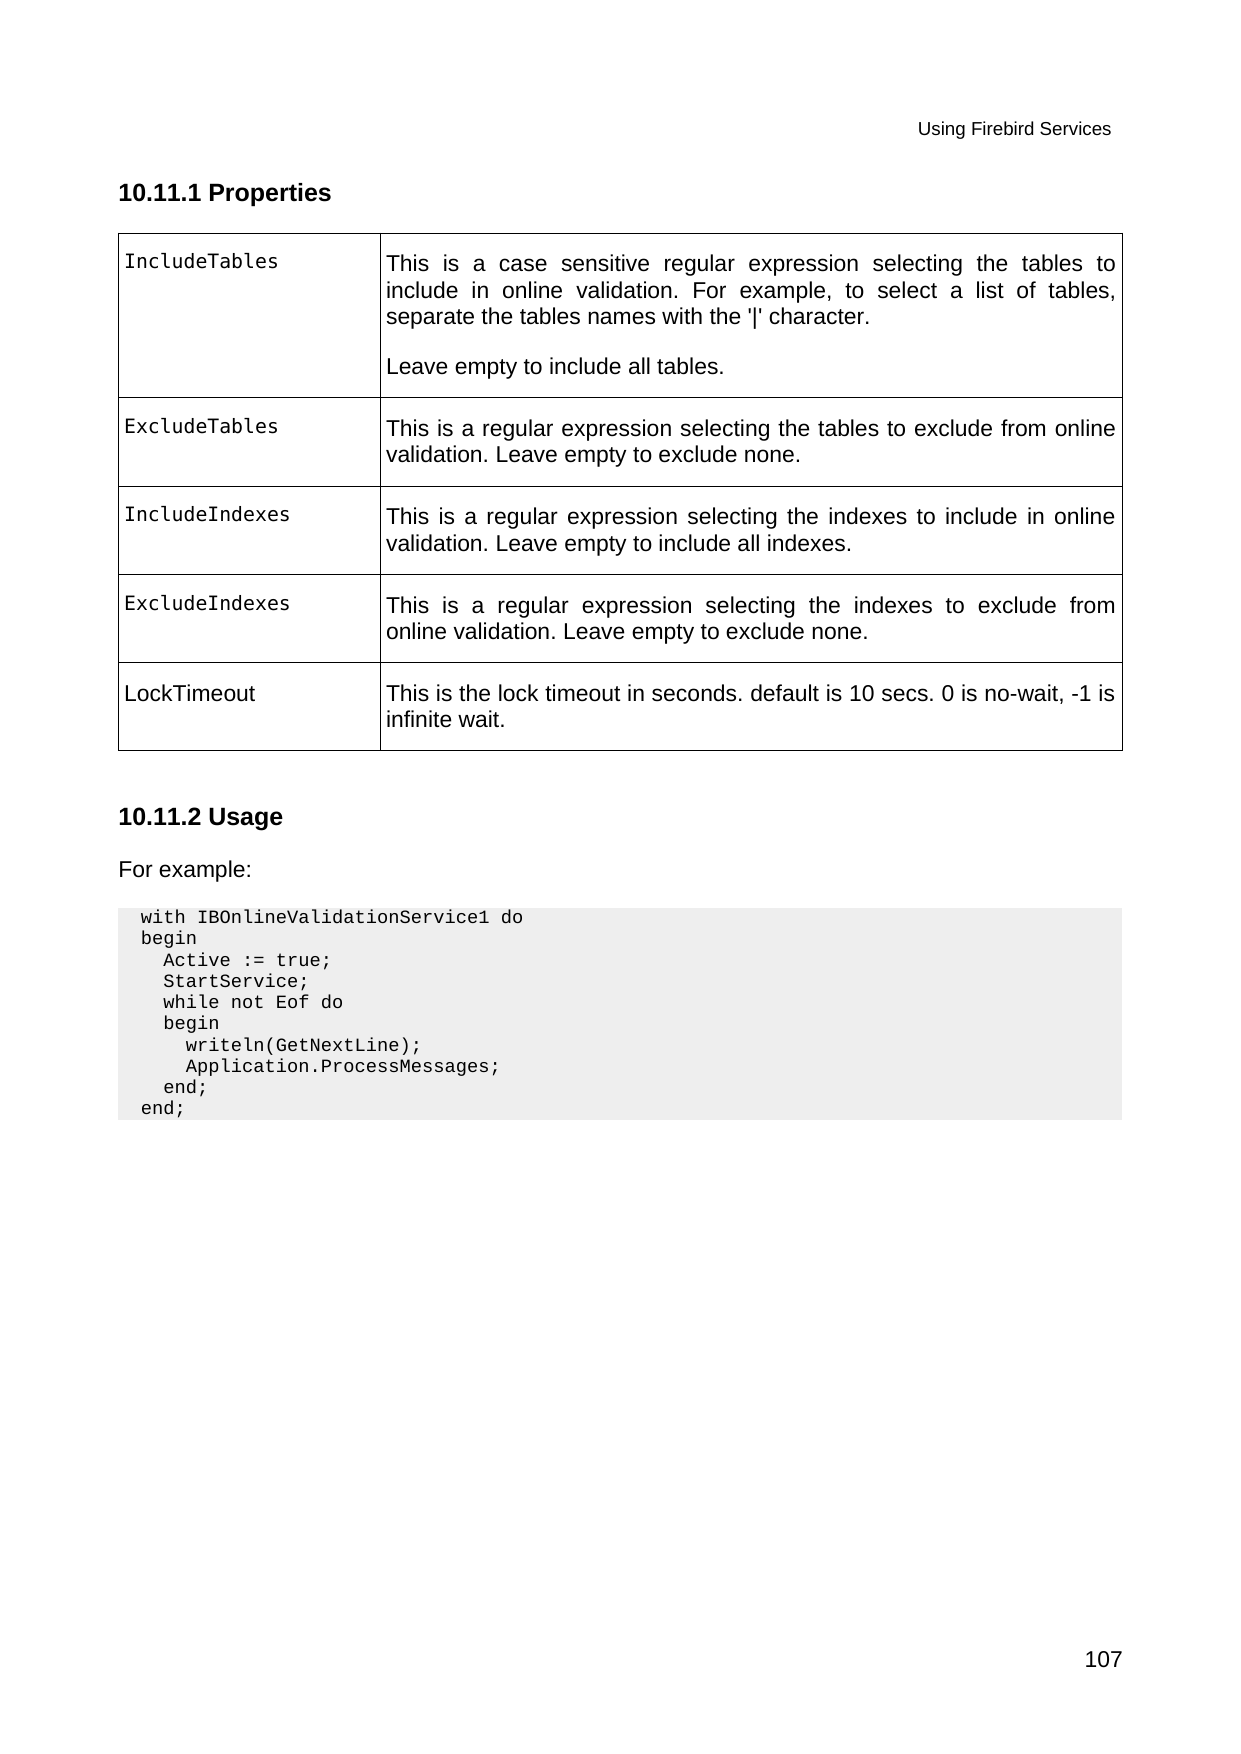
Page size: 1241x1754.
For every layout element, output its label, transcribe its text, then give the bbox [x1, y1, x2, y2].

table_cell IncludeIndexes [119, 487, 380, 574]
text Application.ProcessMessages; [118, 1057, 1122, 1078]
text For example: [118, 856, 1122, 882]
table_cell This is a regular expression selecting the indexes to include in online validation. Leave empty to include all indexes. [381, 487, 1122, 574]
subtitle Usage [118, 802, 1122, 830]
text begin [118, 1014, 1122, 1035]
subtitle Properties [118, 178, 1122, 207]
text Active := true; [118, 950, 1122, 972]
text writeln(GetNextLine); [118, 1035, 1122, 1057]
table_cell This is a regular expression selecting the indexes to exclude from online validation. Leave empty to exclude none. [381, 575, 1122, 662]
text with IBOnlineValidationService1 do [118, 908, 1122, 929]
table_cell ExcludeIndexes [119, 575, 380, 662]
text end; [118, 1078, 1122, 1099]
table_cell ExcludeTables [119, 398, 380, 486]
text StartService; [118, 972, 1122, 993]
table_cell This is a regular expression selecting the tables to exclude from online validation. Leave empty to exclude none. [381, 398, 1122, 486]
table_header IncludeTables [119, 234, 380, 397]
table_cell This is the lock timeout in seconds. default is 10 secs. 0 is no-wait, -1 is infinite wait. [381, 663, 1122, 750]
table_cell LockTimeout [119, 663, 380, 750]
text begin [118, 929, 1122, 950]
text end; [118, 1099, 1122, 1120]
text while not Eof do [118, 993, 1122, 1014]
table_header This is a case sensitive regular expression selecting the tables to include in online validation. For example, to select a list of tables, separate the tables names with the '|' character. Leave empty to include all tables. [381, 234, 1122, 397]
